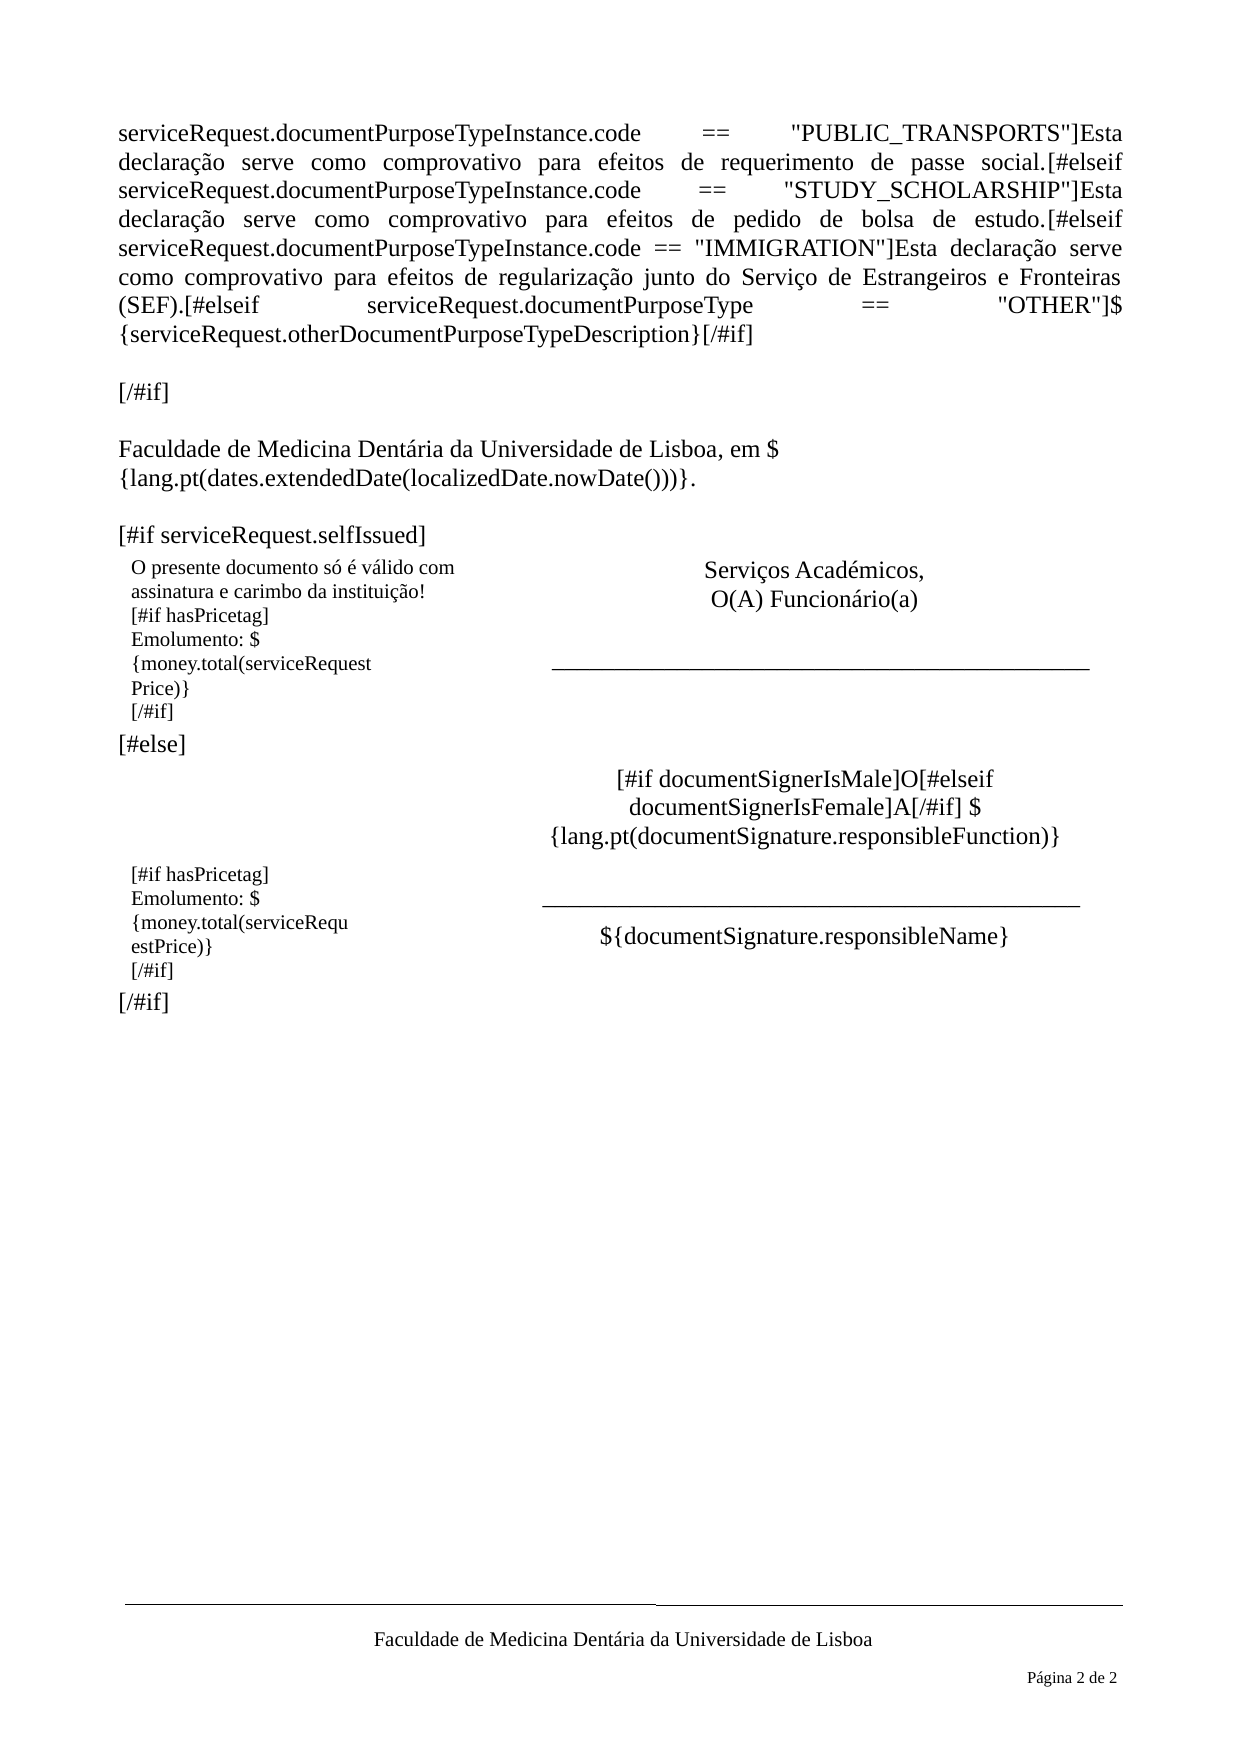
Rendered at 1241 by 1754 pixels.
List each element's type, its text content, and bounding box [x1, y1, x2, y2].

text [#else] [118, 729, 1122, 758]
table_cell [#if hasPricetag] Emolumento: ${money.total(serviceRequestPrice)} [/#if] [125, 856, 500, 987]
table_cell ___________________________________________ [500, 856, 1110, 916]
text [/#if] [118, 377, 1122, 406]
table_header Serviços Académicos, O(A) Funcionário(a) [519, 549, 1110, 618]
table_cell ${documentSignature.responsibleName} [500, 916, 1110, 987]
table_header O presente documento só é válido com assinatura e carimbo da instituição! [#if hasPricetag] Emolumento: ${money.total(serviceRequestPrice)} [/#if] [125, 549, 519, 729]
text Faculdade de Medicina Dentária da Universidade de Lisboa, em ${lang.pt(dates.extendedDate(localizedDate.nowDate()))}. [118, 434, 1122, 492]
text [#if serviceRequest.selfIssued] [118, 521, 1122, 549]
table_cell [519, 678, 1110, 729]
table_header [#if documentSignerIsMale]O[#elseif documentSignerIsFemale]A[/#if] ${lang.pt(documentSignature.responsibleFunction)} [125, 758, 1110, 856]
text [/#if] [118, 987, 1122, 1016]
text serviceRequest.documentPurposeTypeInstance.code == "PUBLIC_TRANSPORTS"]Esta declaração serve como comprovativo para efeitos de requerimento de passe social.[#elseif serviceRequest.documentPurposeTypeInstance.code == "STUDY_SCHOLARSHIP"]Esta declaração serve como comprovativo para efeitos de pedido de bolsa de estudo.[#elseif serviceRequest.documentPurposeTypeInstance.code == "IMMIGRATION"]Esta declaração serve como comprovativo para efeitos de regularização junto do Serviço de Estrangeiros e Fronteiras (SEF).[#elseif serviceRequest.documentPurposeType == "OTHER"]${serviceRequest.otherDocumentPurposeTypeDescription}[/#if] [118, 118, 1122, 348]
table_cell ___________________________________________ [519, 618, 1110, 678]
